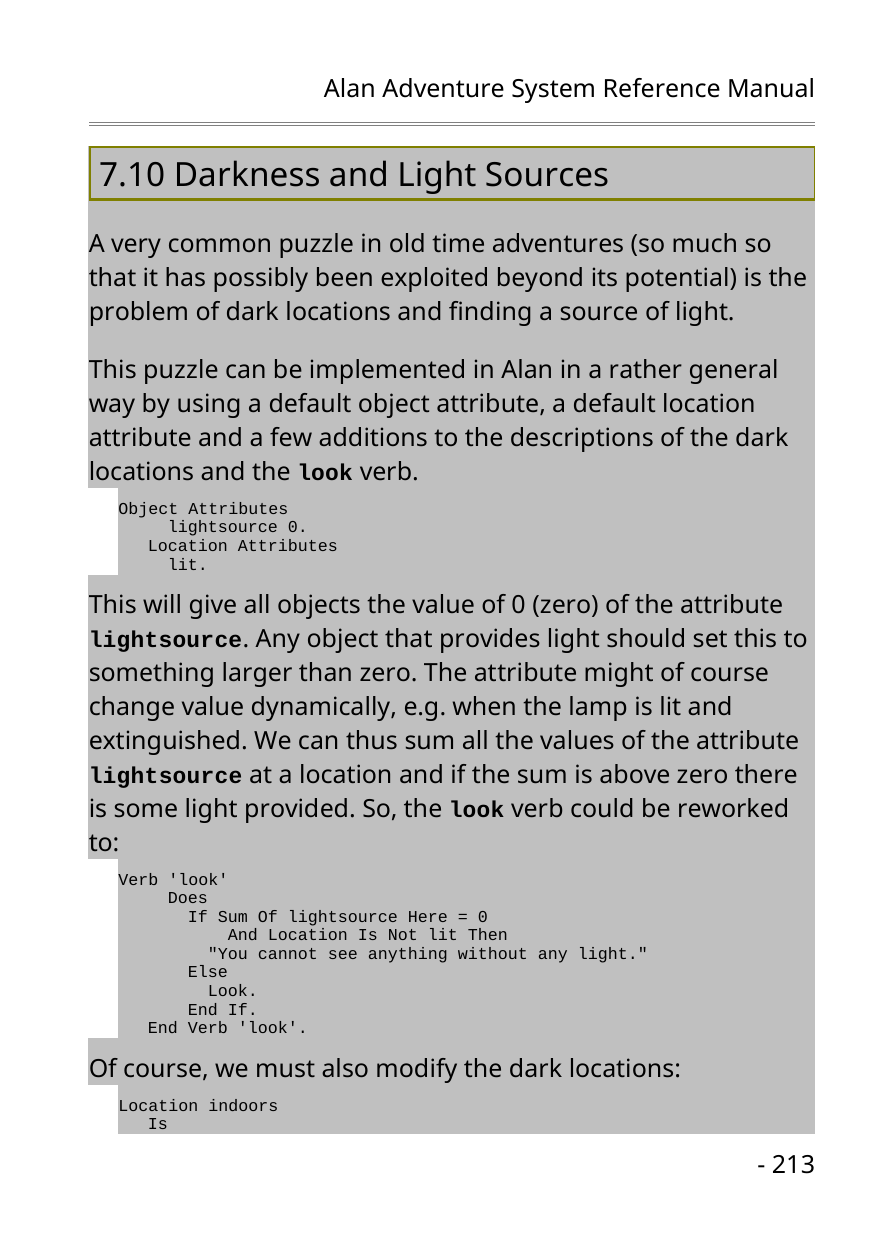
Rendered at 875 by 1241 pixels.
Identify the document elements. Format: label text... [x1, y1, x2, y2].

text This puzzle can be implemented in Alan in a rather general way by using a default object attribute, a default location attribute and a few additions to the descriptions of the dark locations and the look verb. [88, 352, 815, 488]
text This will give all objects the value of 0 (zero) of the attribute lightsource. Any object that provides light should set this to something larger than zero. The at­tribute might of course change value dynamically, e.g. when the lamp is lit and extinguished. We can thus sum all the values of the attribute light­source at a location and if the sum is above zero there is some light provid­ed. So, the look verb could be reworked to: [88, 587, 815, 859]
text Location indoors Is [118, 1097, 815, 1134]
text Verb 'look' Does If Sum Of lightsource Here = 0 And Location Is Not lit Then "You cannot see anything without any light." Else Look. End If. End Verb 'look'. [118, 872, 815, 1038]
text A very common puzzle in old time adventures (so much so that it has possibly been exploited beyond its potential) is the problem of dark locations and find­ing a source of light. [88, 226, 815, 327]
subtitle Darkness and Light Sources [91, 148, 814, 198]
text Of course, we must also modify the dark locations: [88, 1051, 815, 1085]
text Object Attributes lightsource 0. Location Attributes lit. [118, 501, 815, 575]
